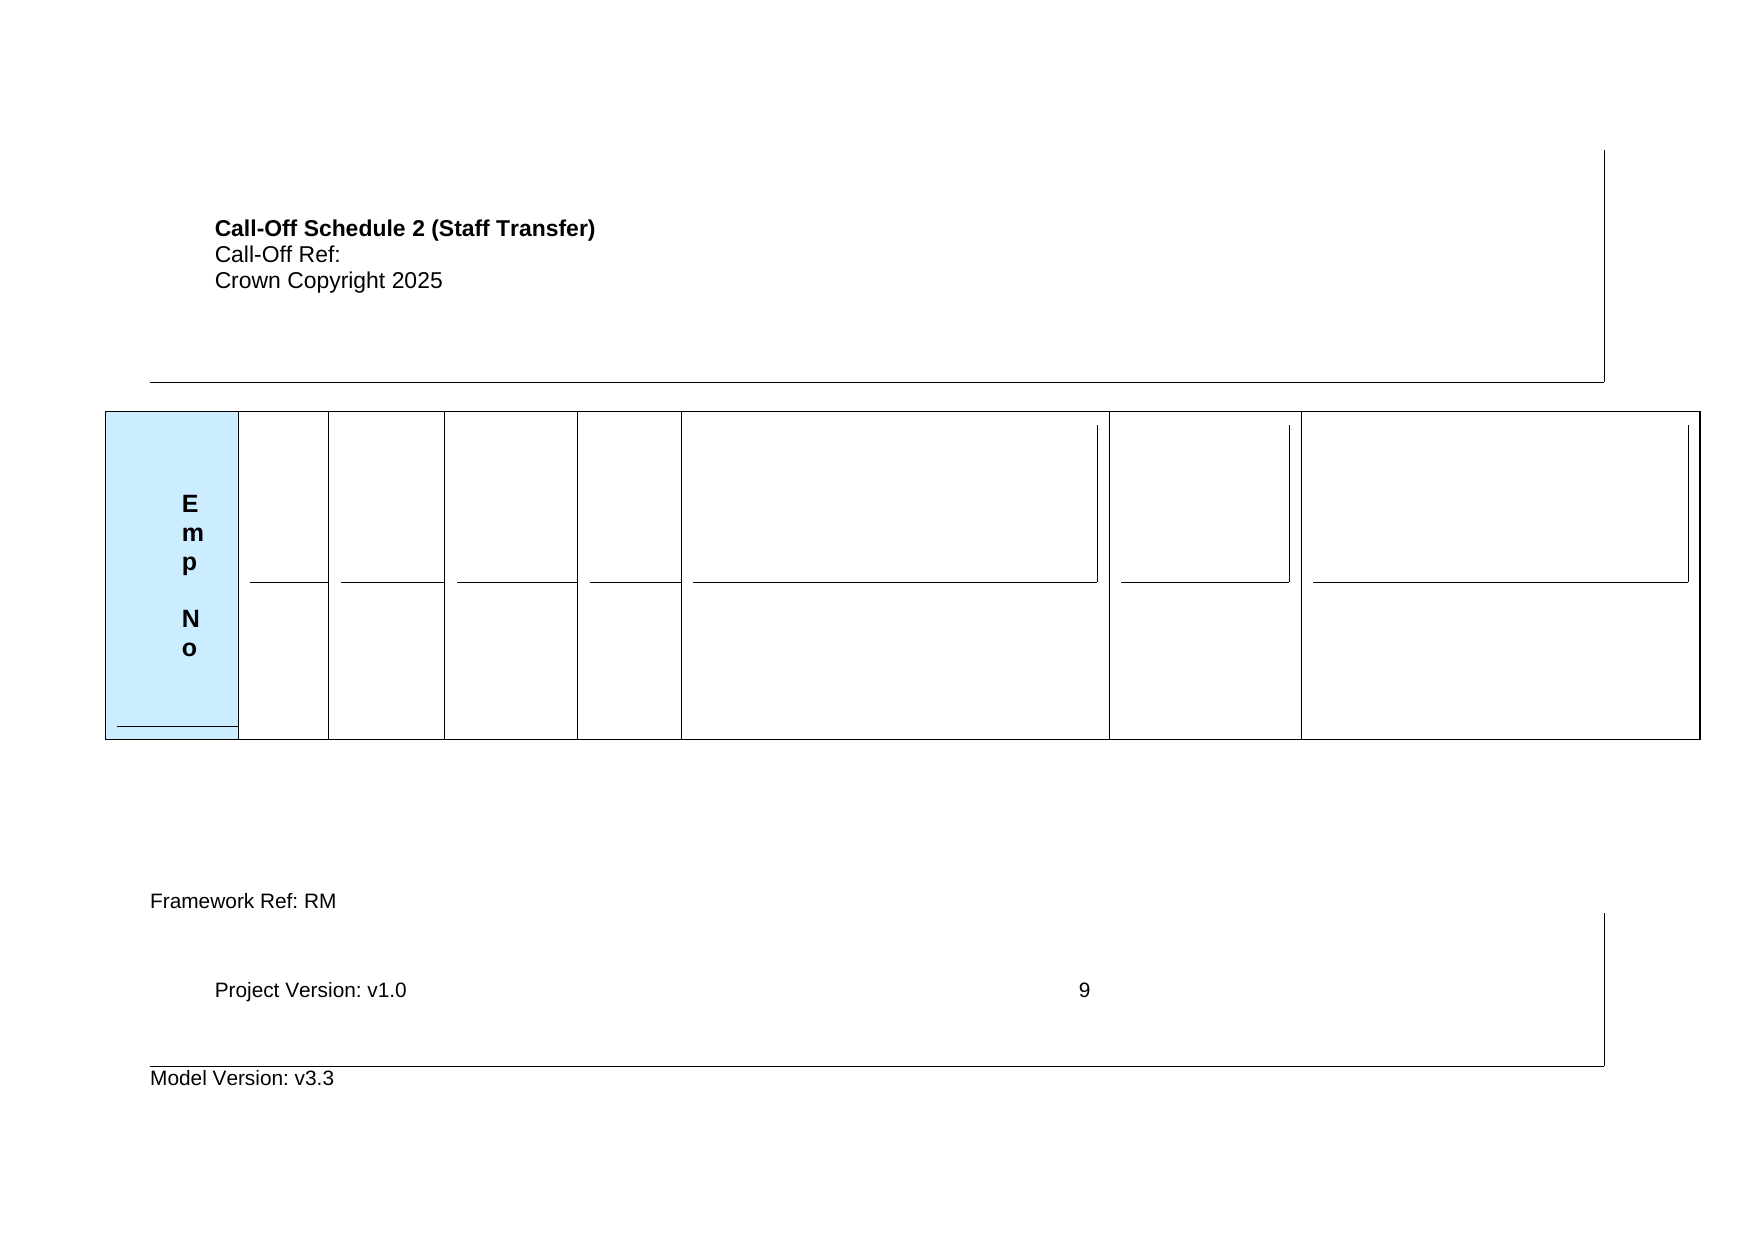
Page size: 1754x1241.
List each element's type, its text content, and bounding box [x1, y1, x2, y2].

table_cell [1110, 412, 1301, 739]
table_cell [329, 412, 444, 739]
table_cell [239, 412, 328, 739]
table_cell [1302, 412, 1699, 739]
table_cell [445, 412, 577, 739]
table_cell [682, 412, 1109, 739]
table_cell Emp No [106, 412, 238, 739]
table_cell [578, 412, 681, 739]
